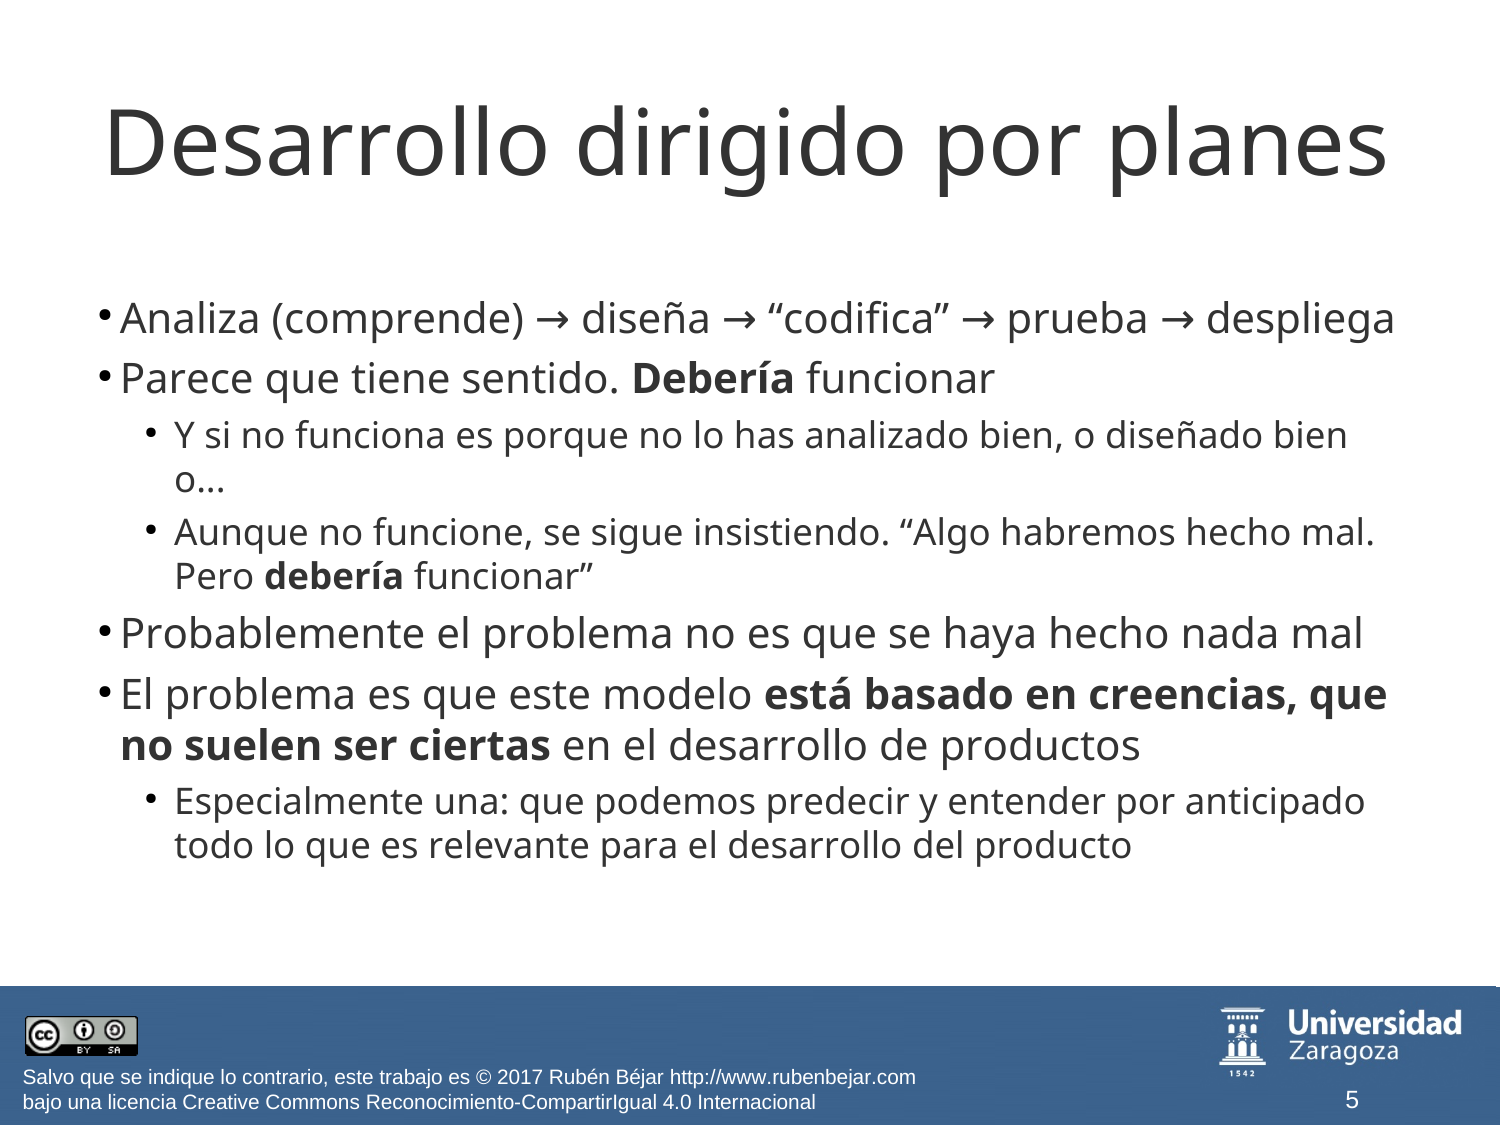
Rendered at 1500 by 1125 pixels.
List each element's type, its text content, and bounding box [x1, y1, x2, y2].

title Desarrollo dirigido por planes [74, 21, 1420, 257]
list Analiza (comprende) → diseña → “codifica” → prueba → despliega Parece que tiene sentido. Debería funcionar Y si no funciona es porque no lo has analizado bien, o diseñado bien o... Aunque no funcione, se sigue insistiendo. “Algo habremos hecho mal. Pero debería funcionar” Probablemente el problema no es que se haya hecho nada mal El problema es que este modelo está basado en creencias, que no suelen ser ciertas en el desarrollo de productos Especialmente una: que podemos predecir y entender por anticipado todo lo que es relevante para el desarrollo del producto [82, 283, 1418, 981]
picture [0, 986, 1500, 1125]
